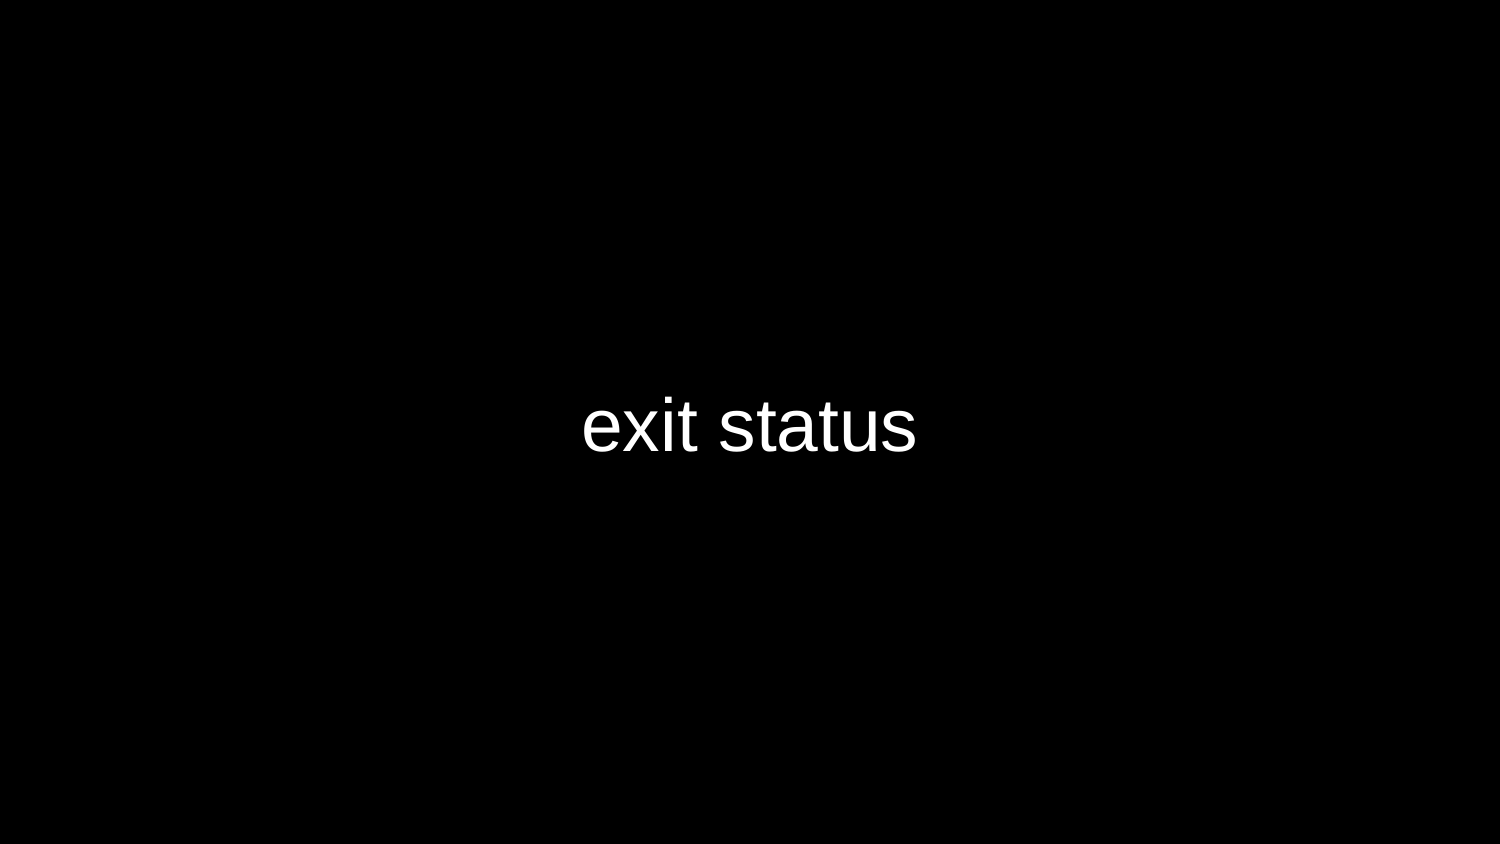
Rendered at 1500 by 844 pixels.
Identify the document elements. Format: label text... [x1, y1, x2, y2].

title exit status [51, 352, 1449, 491]
